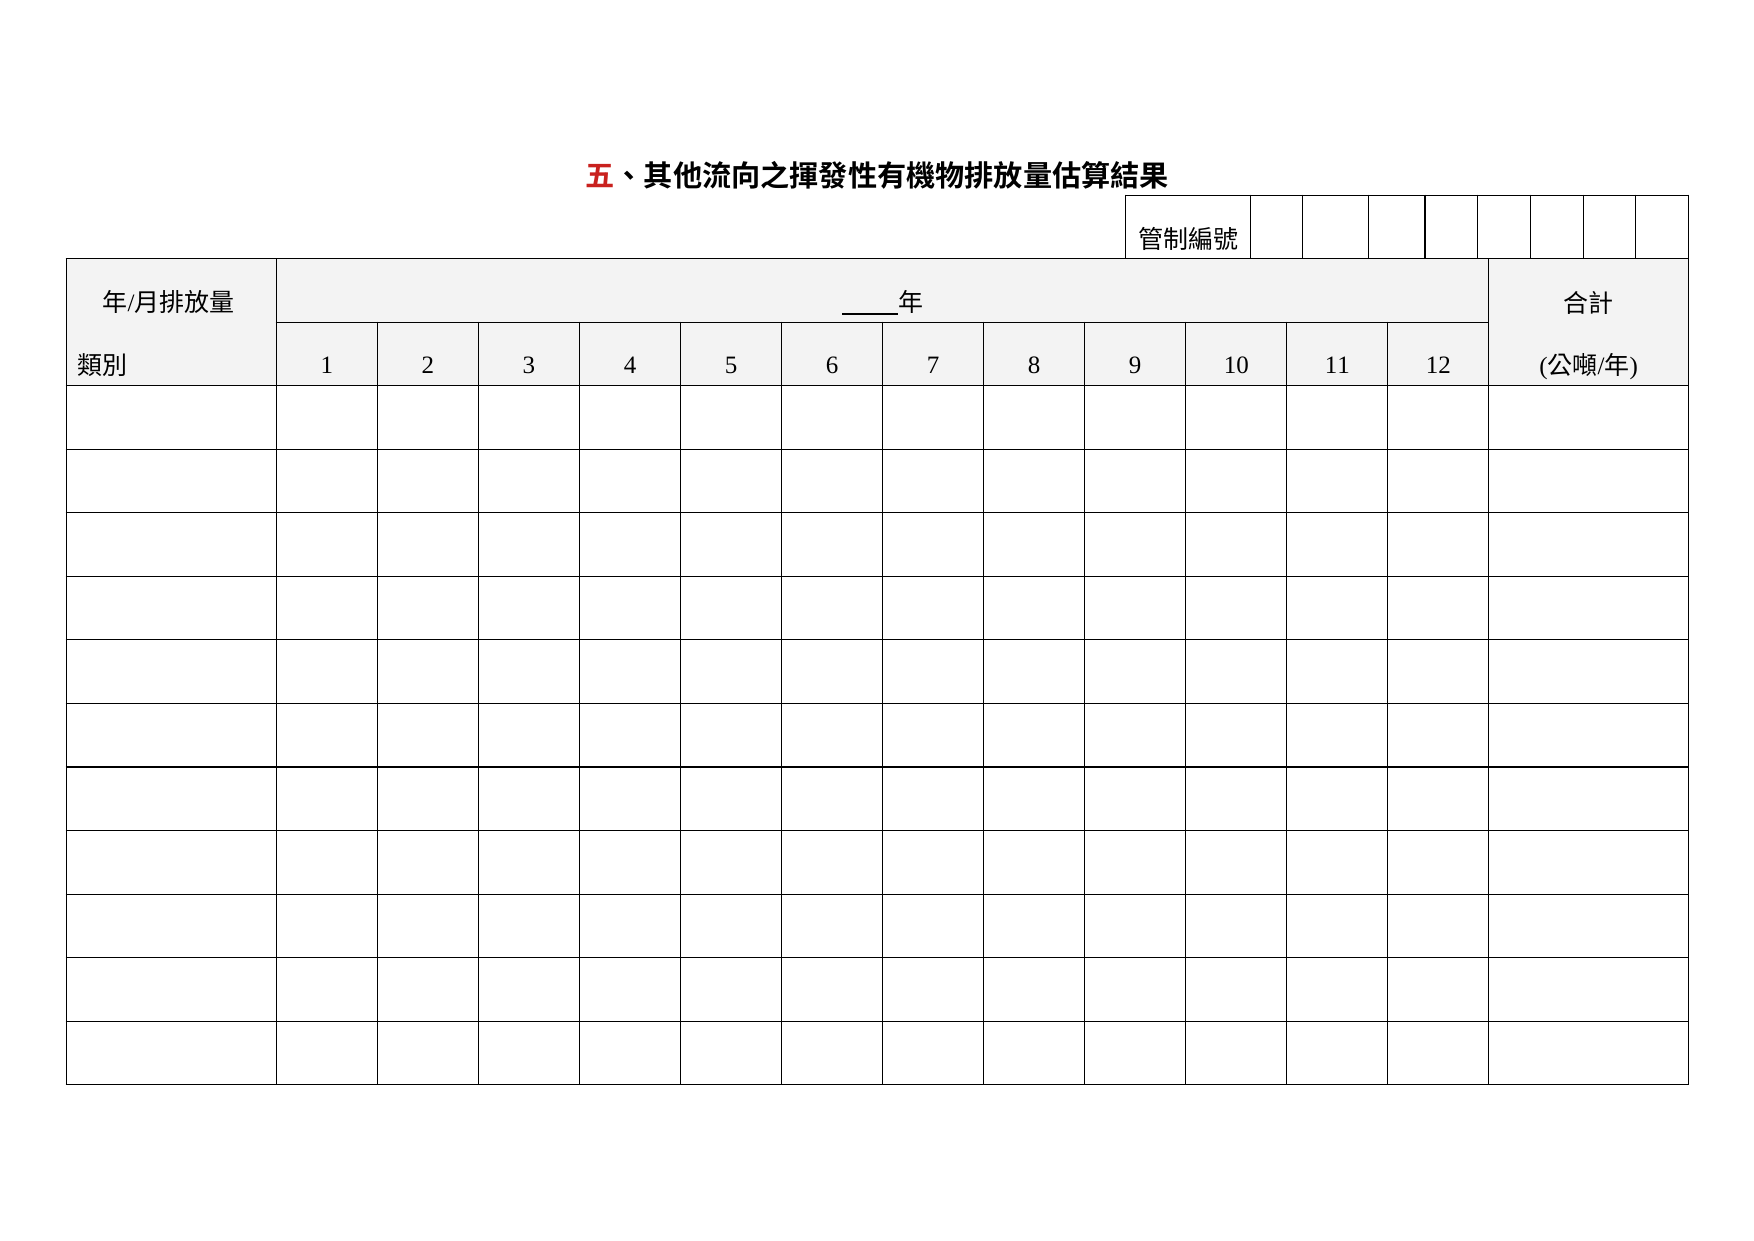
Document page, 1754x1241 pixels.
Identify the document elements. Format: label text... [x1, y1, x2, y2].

table_cell [277, 895, 377, 957]
table_header [557, 195, 1125, 258]
table_cell [277, 768, 377, 830]
table_cell [883, 386, 983, 449]
text 五、其他流向之揮發性有機物排放量估算結果 [89, 132, 1665, 194]
table_header [1584, 196, 1635, 258]
table_cell [67, 577, 276, 639]
table_cell [1085, 640, 1185, 703]
table_cell [1489, 386, 1688, 449]
table_cell [681, 513, 781, 576]
table_cell [782, 704, 882, 766]
table_cell [984, 768, 1084, 830]
table_header [1251, 196, 1302, 258]
table_cell [984, 831, 1084, 893]
table_cell [580, 768, 680, 830]
table_cell [580, 450, 680, 512]
table_cell [479, 450, 579, 512]
table_cell [479, 577, 579, 639]
table_cell [479, 958, 579, 1021]
table_header [1303, 196, 1368, 258]
table_cell [1287, 768, 1387, 830]
table_cell [883, 958, 983, 1021]
table_cell [67, 640, 276, 703]
table_cell [378, 768, 478, 830]
table_cell [984, 640, 1084, 703]
table_cell [984, 513, 1084, 576]
table_cell [479, 386, 579, 449]
table_cell [782, 958, 882, 1021]
table_cell 8 [984, 323, 1084, 385]
table_cell [277, 640, 377, 703]
table_cell [782, 577, 882, 639]
table_cell [1186, 704, 1286, 766]
table_cell [277, 1022, 377, 1084]
table_cell [1287, 450, 1387, 512]
table_cell [1085, 1022, 1185, 1084]
table_cell 10 [1186, 323, 1286, 385]
table_cell [984, 450, 1084, 512]
table_cell [681, 768, 781, 830]
table_cell [1287, 831, 1387, 893]
table_cell [67, 513, 276, 576]
table_cell [580, 895, 680, 957]
table_cell [1388, 958, 1488, 1021]
table_cell [1085, 958, 1185, 1021]
table_cell [479, 831, 579, 893]
table_cell [782, 831, 882, 893]
table_cell [277, 958, 377, 1021]
table_cell [1186, 768, 1286, 830]
table_cell [378, 513, 478, 576]
table_cell [1186, 895, 1286, 957]
table_cell [1186, 958, 1286, 1021]
table_cell [1489, 577, 1688, 639]
table_cell [580, 1022, 680, 1084]
table_cell [1085, 895, 1185, 957]
table_cell [378, 895, 478, 957]
table_cell 9 [1085, 323, 1185, 385]
table_cell [984, 704, 1084, 766]
table_cell [277, 450, 377, 512]
table_cell [681, 640, 781, 703]
table_cell [1085, 577, 1185, 639]
table_cell [1085, 768, 1185, 830]
table_cell [378, 577, 478, 639]
table_cell [479, 895, 579, 957]
table_cell [1489, 895, 1688, 957]
table_cell [1186, 1022, 1286, 1084]
table_cell [883, 831, 983, 893]
table_cell [580, 704, 680, 766]
table_cell [1085, 704, 1185, 766]
table_cell 合計 (公噸/年) [1489, 259, 1688, 385]
table_cell [782, 450, 882, 512]
table_cell [1287, 513, 1387, 576]
table_cell [1388, 640, 1488, 703]
table_cell 3 [479, 323, 579, 385]
table_cell [1388, 768, 1488, 830]
table_cell [681, 450, 781, 512]
table_cell [1186, 513, 1286, 576]
table_cell [378, 831, 478, 893]
table_header [1369, 196, 1424, 258]
table_cell [883, 577, 983, 639]
table_cell [1287, 386, 1387, 449]
table_cell [1489, 831, 1688, 893]
table_cell 11 [1287, 323, 1387, 385]
table_header [1531, 196, 1583, 258]
table_cell [67, 1022, 276, 1084]
table_cell [378, 450, 478, 512]
table_cell [479, 1022, 579, 1084]
table_cell 4 [580, 323, 680, 385]
table_cell [984, 1022, 1084, 1084]
table_cell [479, 640, 579, 703]
table_cell [1388, 1022, 1488, 1084]
table_cell [883, 513, 983, 576]
table_cell [277, 704, 377, 766]
table_cell [1489, 1022, 1688, 1084]
table_cell [883, 1022, 983, 1084]
table_cell [479, 513, 579, 576]
table_cell [681, 577, 781, 639]
table_cell [67, 386, 276, 449]
table_cell [1287, 895, 1387, 957]
table_cell [67, 768, 276, 830]
table_cell [378, 640, 478, 703]
table_cell [67, 831, 276, 893]
table_cell [1388, 831, 1488, 893]
table_cell [681, 704, 781, 766]
table_cell [681, 386, 781, 449]
table_cell [580, 513, 680, 576]
table_cell [378, 704, 478, 766]
table_cell [782, 1022, 882, 1084]
table_cell [1287, 958, 1387, 1021]
table_cell [681, 831, 781, 893]
table_cell [1287, 640, 1387, 703]
table_cell [378, 958, 478, 1021]
table_cell [883, 704, 983, 766]
table_cell [479, 768, 579, 830]
table_cell [1388, 704, 1488, 766]
table_cell [1085, 831, 1185, 893]
table_cell [67, 704, 276, 766]
table_cell [984, 577, 1084, 639]
table_cell [479, 704, 579, 766]
table_header [66, 195, 557, 258]
table_cell [1085, 386, 1185, 449]
table_cell [1388, 450, 1488, 512]
table_cell [277, 577, 377, 639]
table_cell [1186, 640, 1286, 703]
table_cell [1489, 640, 1688, 703]
table_cell [580, 958, 680, 1021]
table_cell [1388, 895, 1488, 957]
table_cell 12 [1388, 323, 1488, 385]
table_cell [681, 1022, 781, 1084]
table_cell [1489, 513, 1688, 576]
table_cell [378, 386, 478, 449]
table_header [1636, 196, 1688, 258]
table_cell [580, 831, 680, 893]
table_cell [1489, 450, 1688, 512]
table_cell 1 [277, 323, 377, 385]
table_cell [1489, 768, 1688, 830]
table_cell [277, 513, 377, 576]
table_cell [1388, 386, 1488, 449]
table_cell [782, 386, 882, 449]
table_cell [782, 513, 882, 576]
table_cell [1287, 577, 1387, 639]
table_cell 年/月排放量 類別 [67, 259, 276, 385]
table_cell [782, 895, 882, 957]
table_cell [1085, 450, 1185, 512]
table_cell [1186, 386, 1286, 449]
table_cell [883, 640, 983, 703]
table_cell [1085, 513, 1185, 576]
table_cell [277, 831, 377, 893]
table_cell [1287, 704, 1387, 766]
table_cell [580, 386, 680, 449]
table_cell 5 [681, 323, 781, 385]
table_cell [984, 386, 1084, 449]
table_cell [782, 768, 882, 830]
table_cell [1489, 958, 1688, 1021]
table_cell [1388, 513, 1488, 576]
table_cell [67, 895, 276, 957]
table_cell [277, 386, 377, 449]
table_cell [681, 895, 781, 957]
table_cell [1287, 1022, 1387, 1084]
table_cell 7 [883, 323, 983, 385]
table_header [1426, 196, 1477, 258]
table_cell 6 [782, 323, 882, 385]
table_cell [883, 450, 983, 512]
table_cell [681, 958, 781, 1021]
table_cell [67, 450, 276, 512]
table_header 管制編號 [1126, 196, 1250, 258]
table_cell [984, 958, 1084, 1021]
table_cell [67, 958, 276, 1021]
table_cell [1186, 831, 1286, 893]
table_cell [984, 895, 1084, 957]
table_cell [782, 640, 882, 703]
table_cell [883, 768, 983, 830]
table_cell 年 [277, 259, 1488, 322]
table_cell [1388, 577, 1488, 639]
table_cell [1186, 450, 1286, 512]
table_cell [883, 895, 983, 957]
table_cell [378, 1022, 478, 1084]
table_cell 2 [378, 323, 478, 385]
table_cell [580, 640, 680, 703]
table_cell [580, 577, 680, 639]
table_cell [1186, 577, 1286, 639]
table_cell [1489, 704, 1688, 766]
table_header [1478, 196, 1530, 258]
